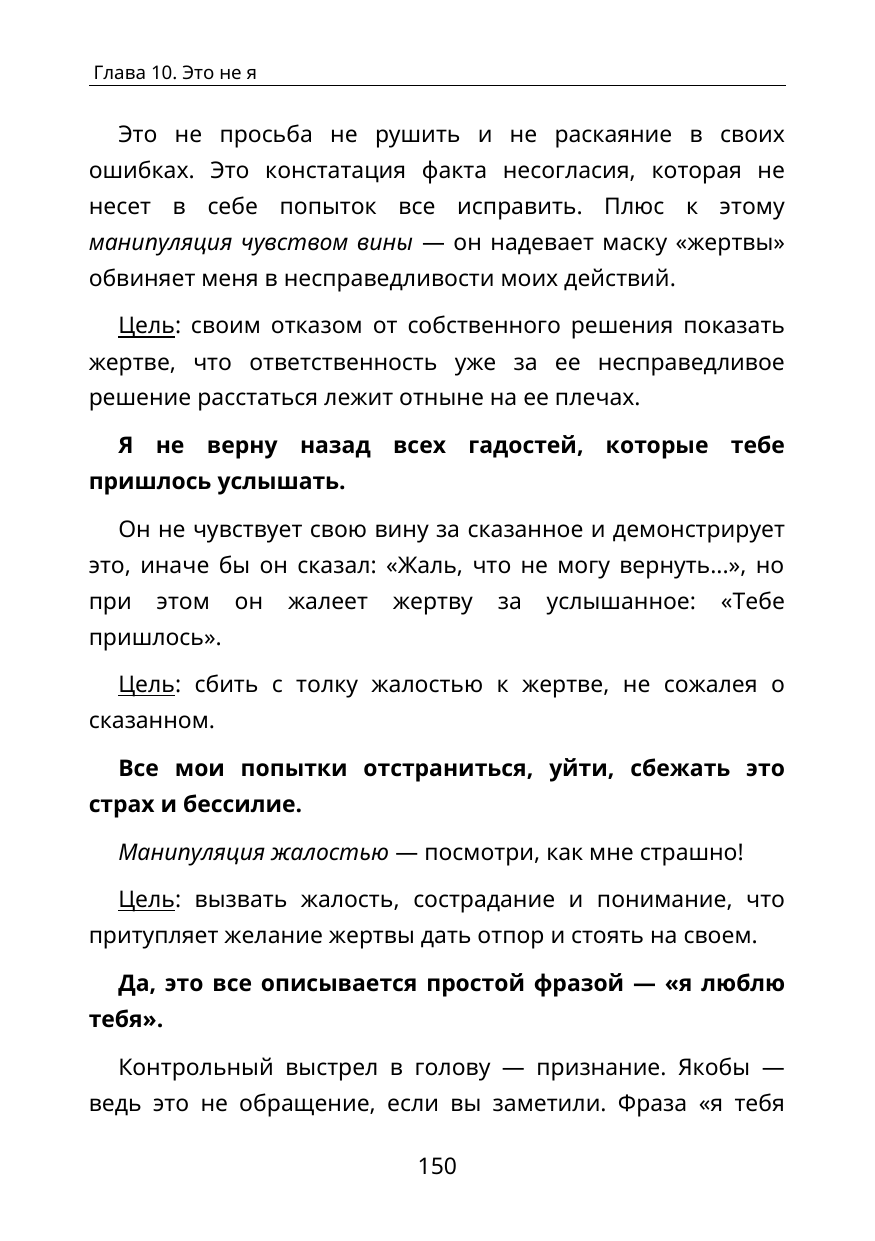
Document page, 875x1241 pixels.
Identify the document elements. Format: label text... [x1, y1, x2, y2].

text Да, это все описывается простой фразой — «я люблю тебя». [88, 967, 786, 1034]
text Я не верну назад всех гадостей, которые тебе пришлось услышать. [88, 429, 786, 496]
text Манипуляция жалостью — посмотри, как мне страшно! [88, 836, 786, 867]
text Он не чувствует свою вину за сказанное и демонстрирует это, иначе бы он сказал: «Жаль, что не могу вернуть...», но при этом он жалеет жертву за услышанное: «Тебе пришлось». [88, 513, 786, 652]
text Цель: сбить с толку жалостью к жертве, не сожалея о сказанном. [88, 668, 786, 735]
text Все мои попытки отстраниться, уйти, сбежать это страх и бессилие. [88, 752, 786, 819]
text Контрольный выстрел в голову — признание. Якобы — ведь это не обращение, если вы заметили. Фраза «я тебя [88, 1051, 786, 1118]
text Это не просьба не рушить и не раскаяние в своих ошибках. Это констатация факта несогласия, которая не несет в себе попыток все исправить. Плюс к этому манипуляция чувством вины — он надевает маску «жертвы» обвиняет меня в несправедливости моих действий. [88, 118, 786, 293]
text Цель: вызвать жалость, сострадание и понимание, что притупляет желание жертвы дать отпор и стоять на своем. [88, 883, 786, 950]
text Цель: своим отказом от собственного решения показать жертве, что ответственность уже за ее несправедливое решение расстаться лежит отныне на ее плечах. [88, 309, 786, 413]
